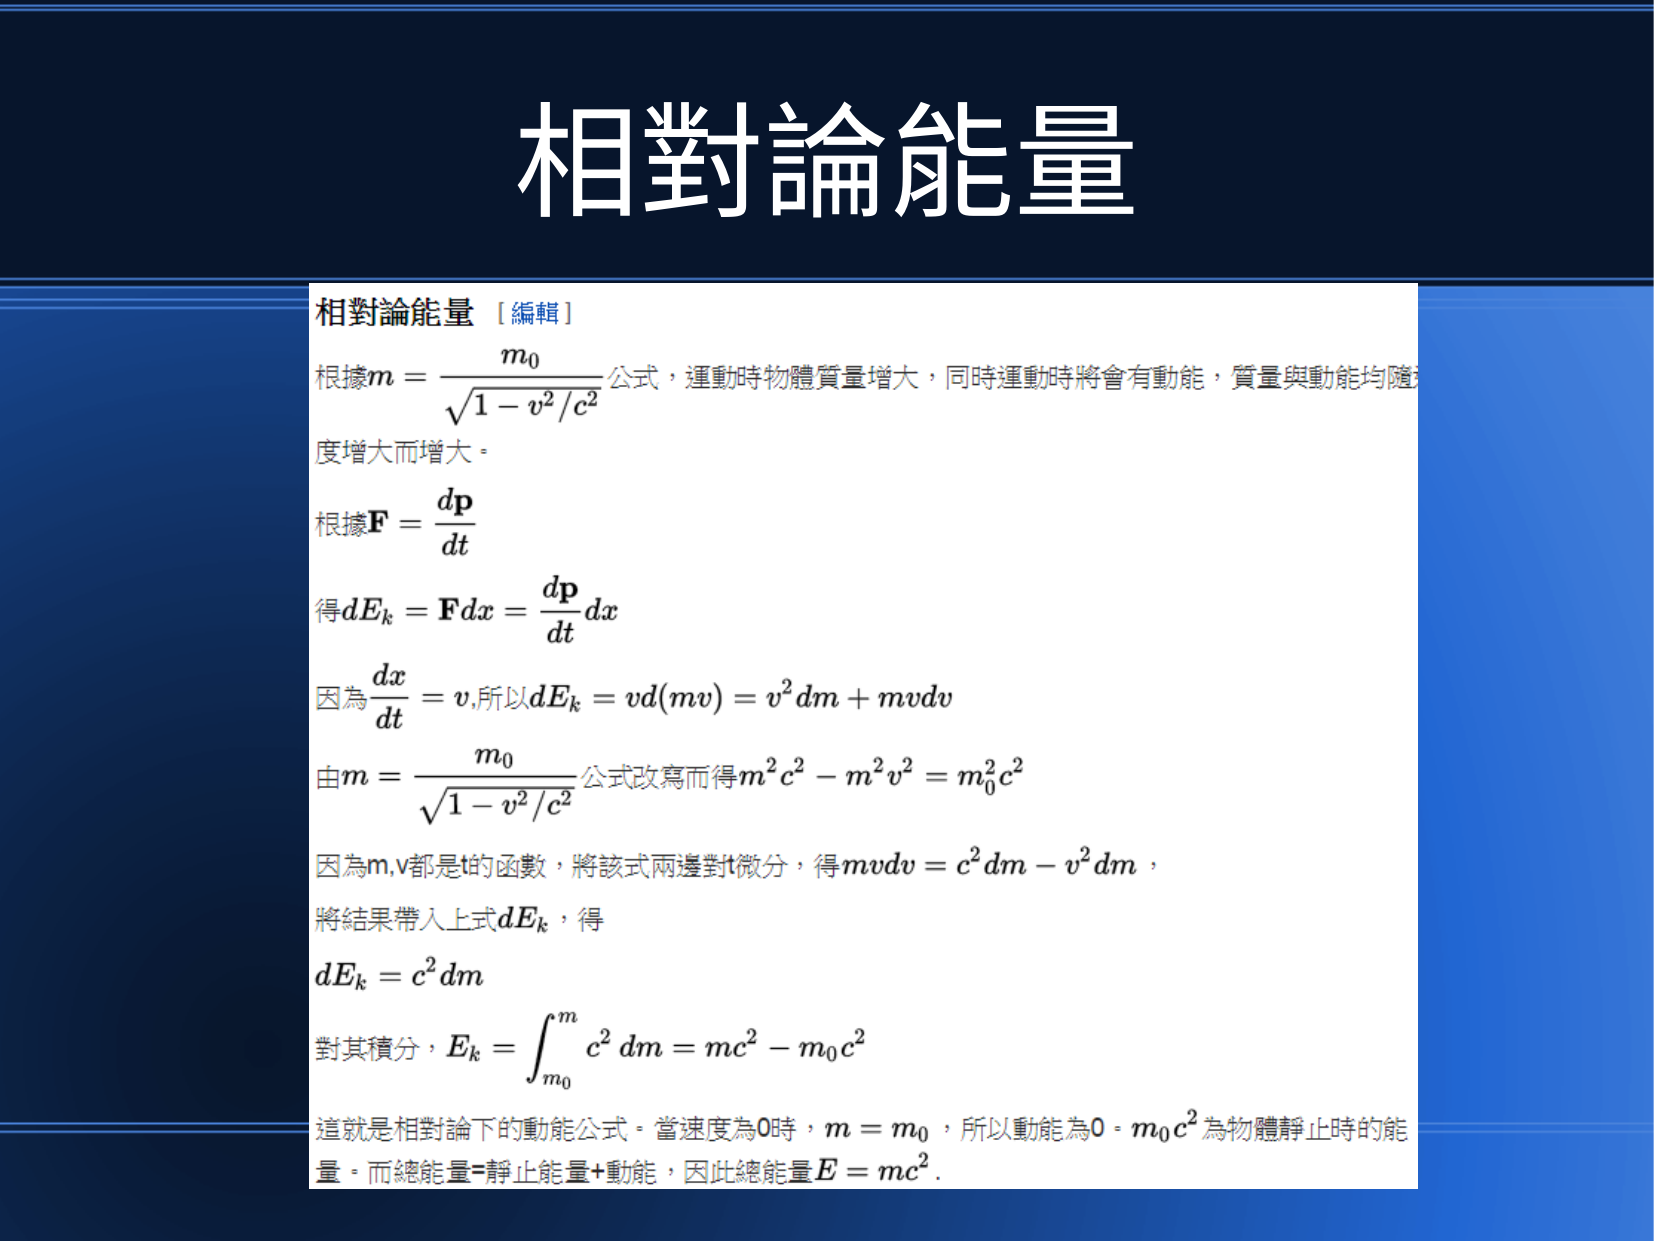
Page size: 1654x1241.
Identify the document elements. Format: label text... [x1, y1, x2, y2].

picture [0, 0, 1654, 1241]
title 相對論能量 [82, 49, 1571, 257]
